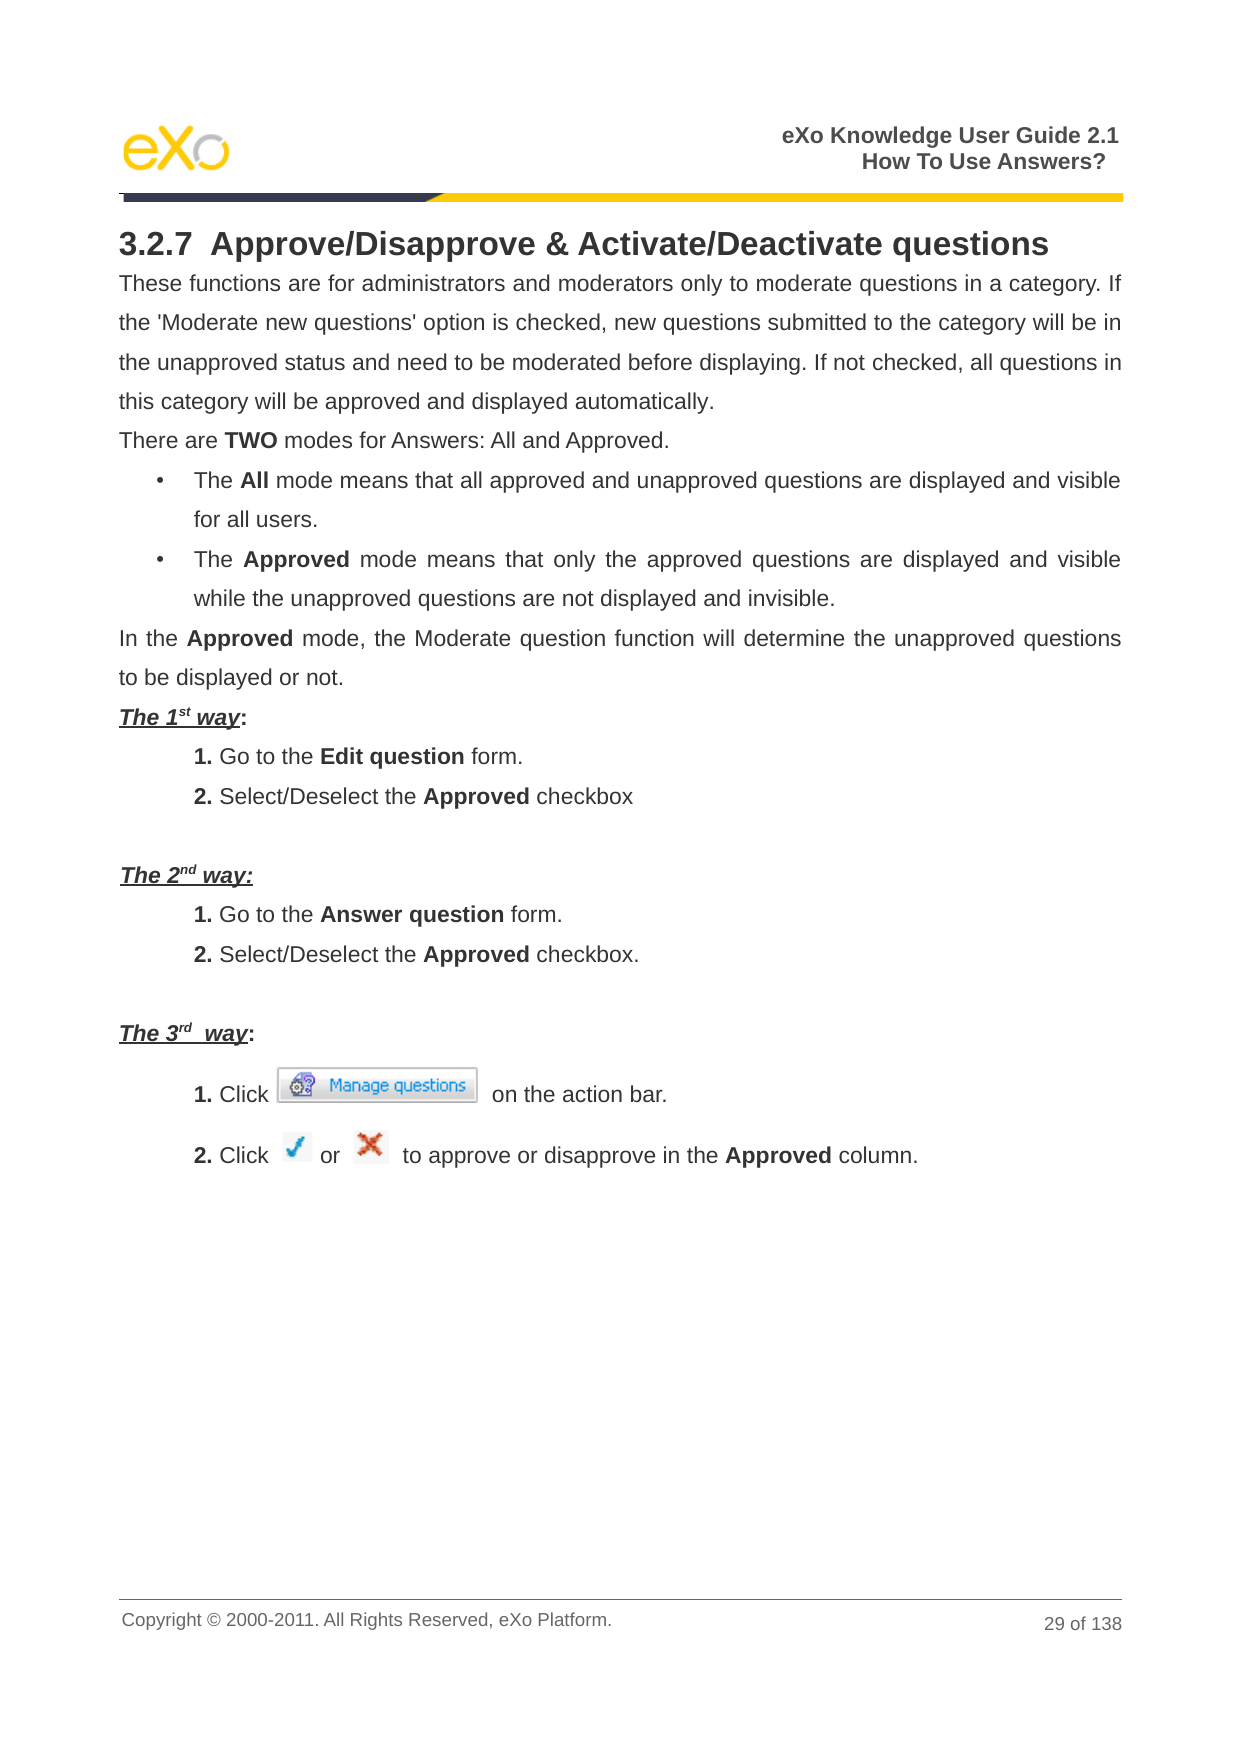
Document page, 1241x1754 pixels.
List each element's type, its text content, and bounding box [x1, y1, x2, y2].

list 2. Click or to approve or disapprove in the Approved column. [156, 1123, 1122, 1171]
list 1. Go to the Answer question form. [156, 901, 1122, 927]
list 1. Go to the Edit question form. [156, 743, 1122, 769]
list The All mode means that all approved and unapproved questions are displayed and visible for all users. [156, 467, 1122, 533]
list The 2nd way: [82, 862, 1122, 888]
picture [123, 193, 1124, 202]
picture [123, 125, 230, 171]
picture [282, 1132, 313, 1162]
subtitle Approve/Disapprove & Activate/Deactivate questions [118, 223, 1122, 262]
text In the Approved mode, the Moderate question function will determine the unapproved questions to be displayed or not. [118, 625, 1122, 691]
picture [276, 1066, 478, 1103]
list 1. Click on the action bar. [156, 1059, 1122, 1110]
list 2. Select/Deselect the Approved checkbox [156, 783, 1122, 809]
text There are TWO modes for Answers: All and Approved. [118, 427, 1122, 454]
list 2. Select/Deselect the Approved checkbox. [156, 941, 1122, 967]
text These functions are for administrators and moderators only to moderate questions in a category. If the 'Moderate new questions' option is checked, new questions submitted to the category will be in the unapproved status and need to be moderated before displaying. If not checked, all questions in this category will be approved and displayed automatically. [118, 269, 1122, 414]
text The 1st way: [118, 704, 1122, 730]
text The 3rd way: [118, 1019, 1122, 1046]
picture [354, 1130, 389, 1164]
list The Approved mode means that only the approved questions are displayed and visible while the unapproved questions are not displayed and invisible. [156, 546, 1122, 612]
